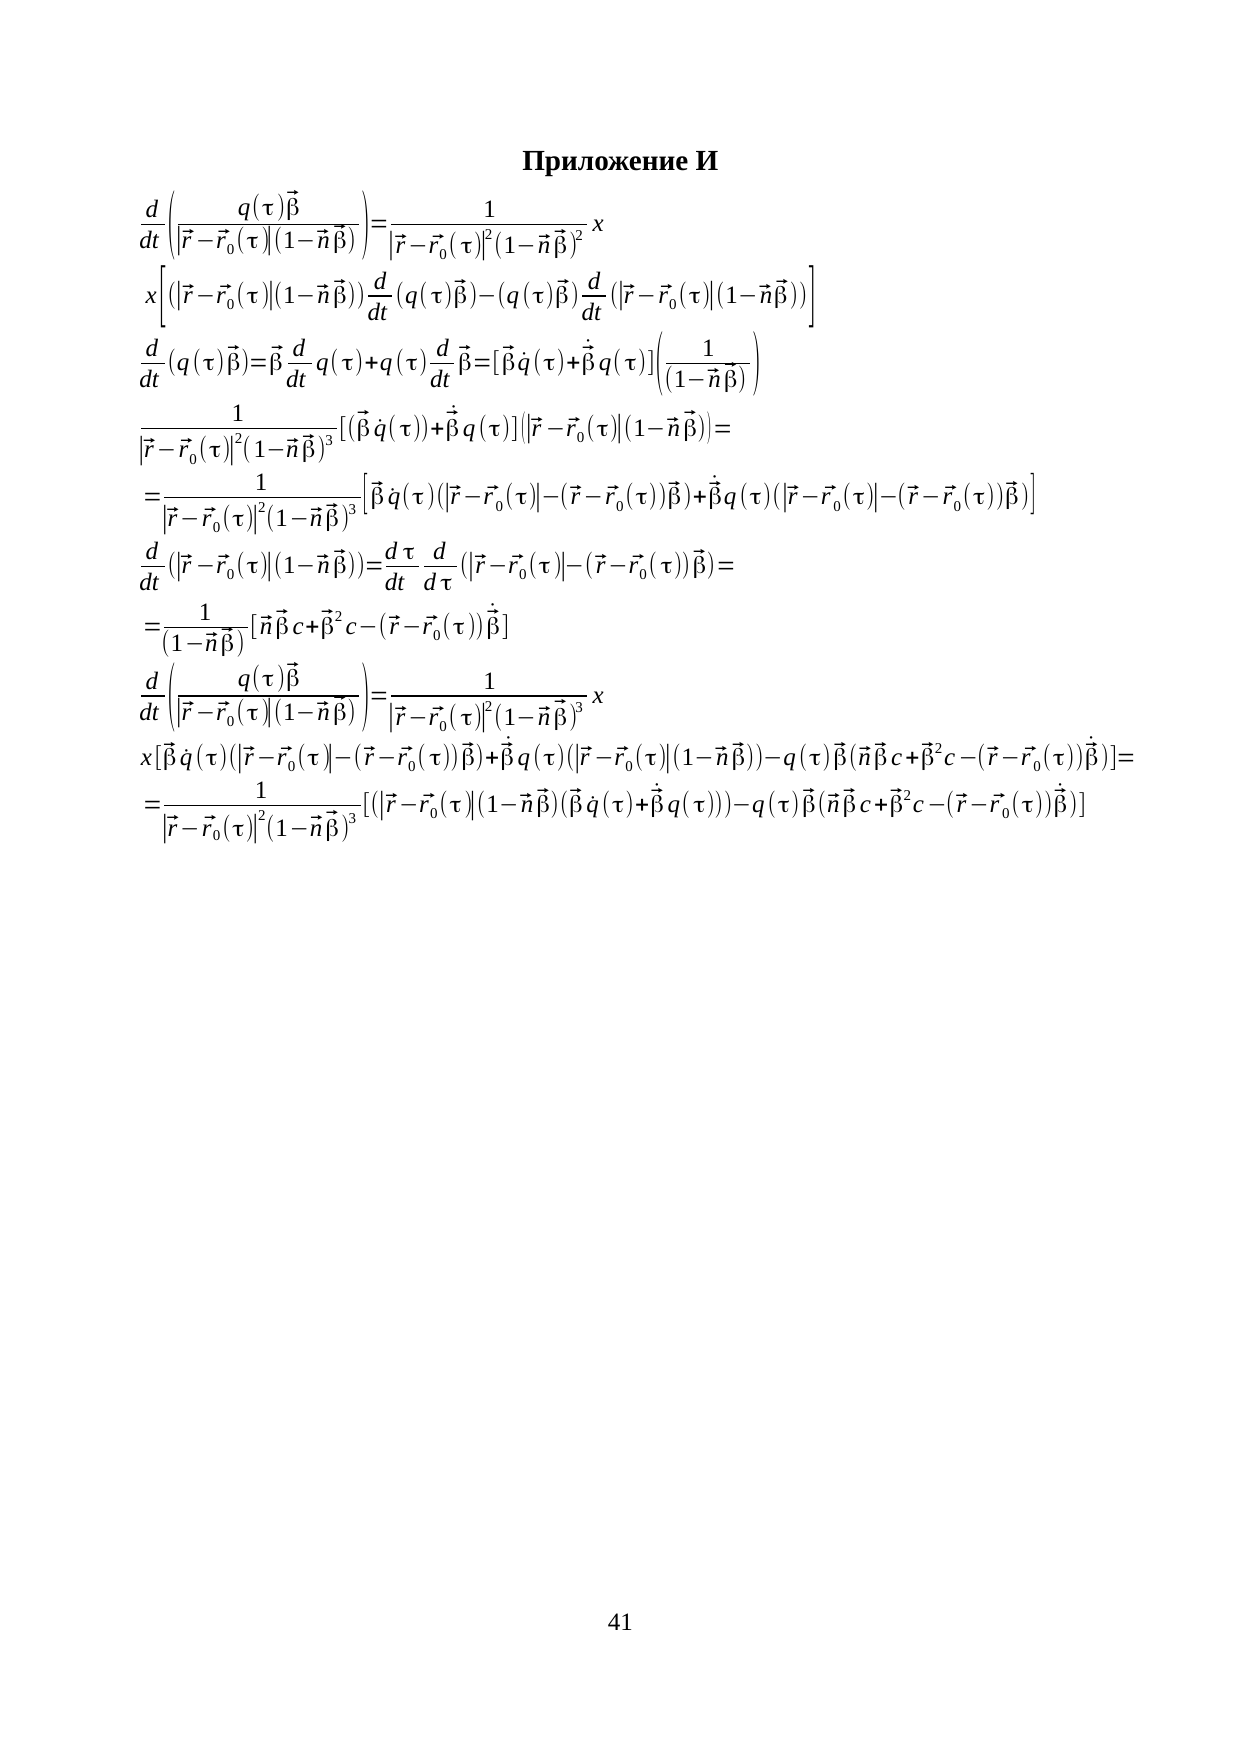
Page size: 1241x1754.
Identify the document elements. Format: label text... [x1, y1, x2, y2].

subtitle Приложение И [118, 143, 1122, 177]
